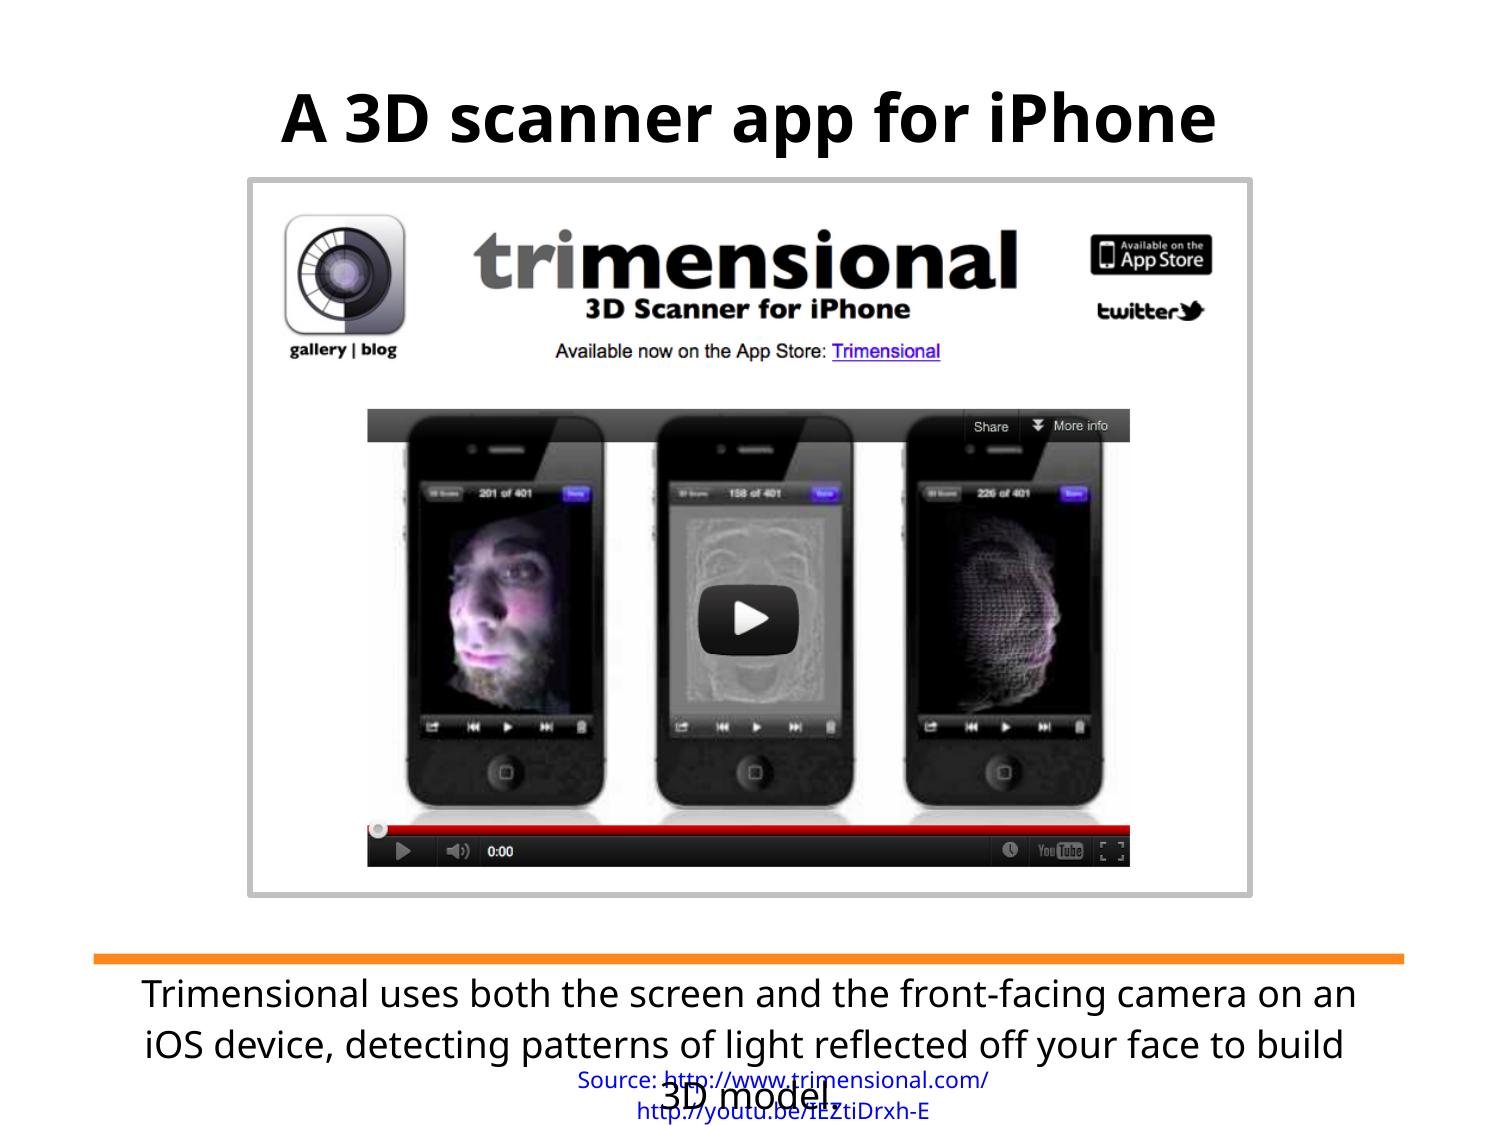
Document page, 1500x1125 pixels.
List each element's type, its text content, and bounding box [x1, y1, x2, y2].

text_box Trimensional uses both the screen and the front-facing camera on an iOS device, detecting patterns of light reflected off your face to build 3D model. [122, 960, 1378, 1064]
title A 3D scanner app for iPhone [75, 44, 1426, 188]
picture [0, 0, 1500, 1125]
text_box Source: http://www.trimensional.com/ http://youtu.be/IEZtiDrxh-E [562, 1064, 938, 1123]
